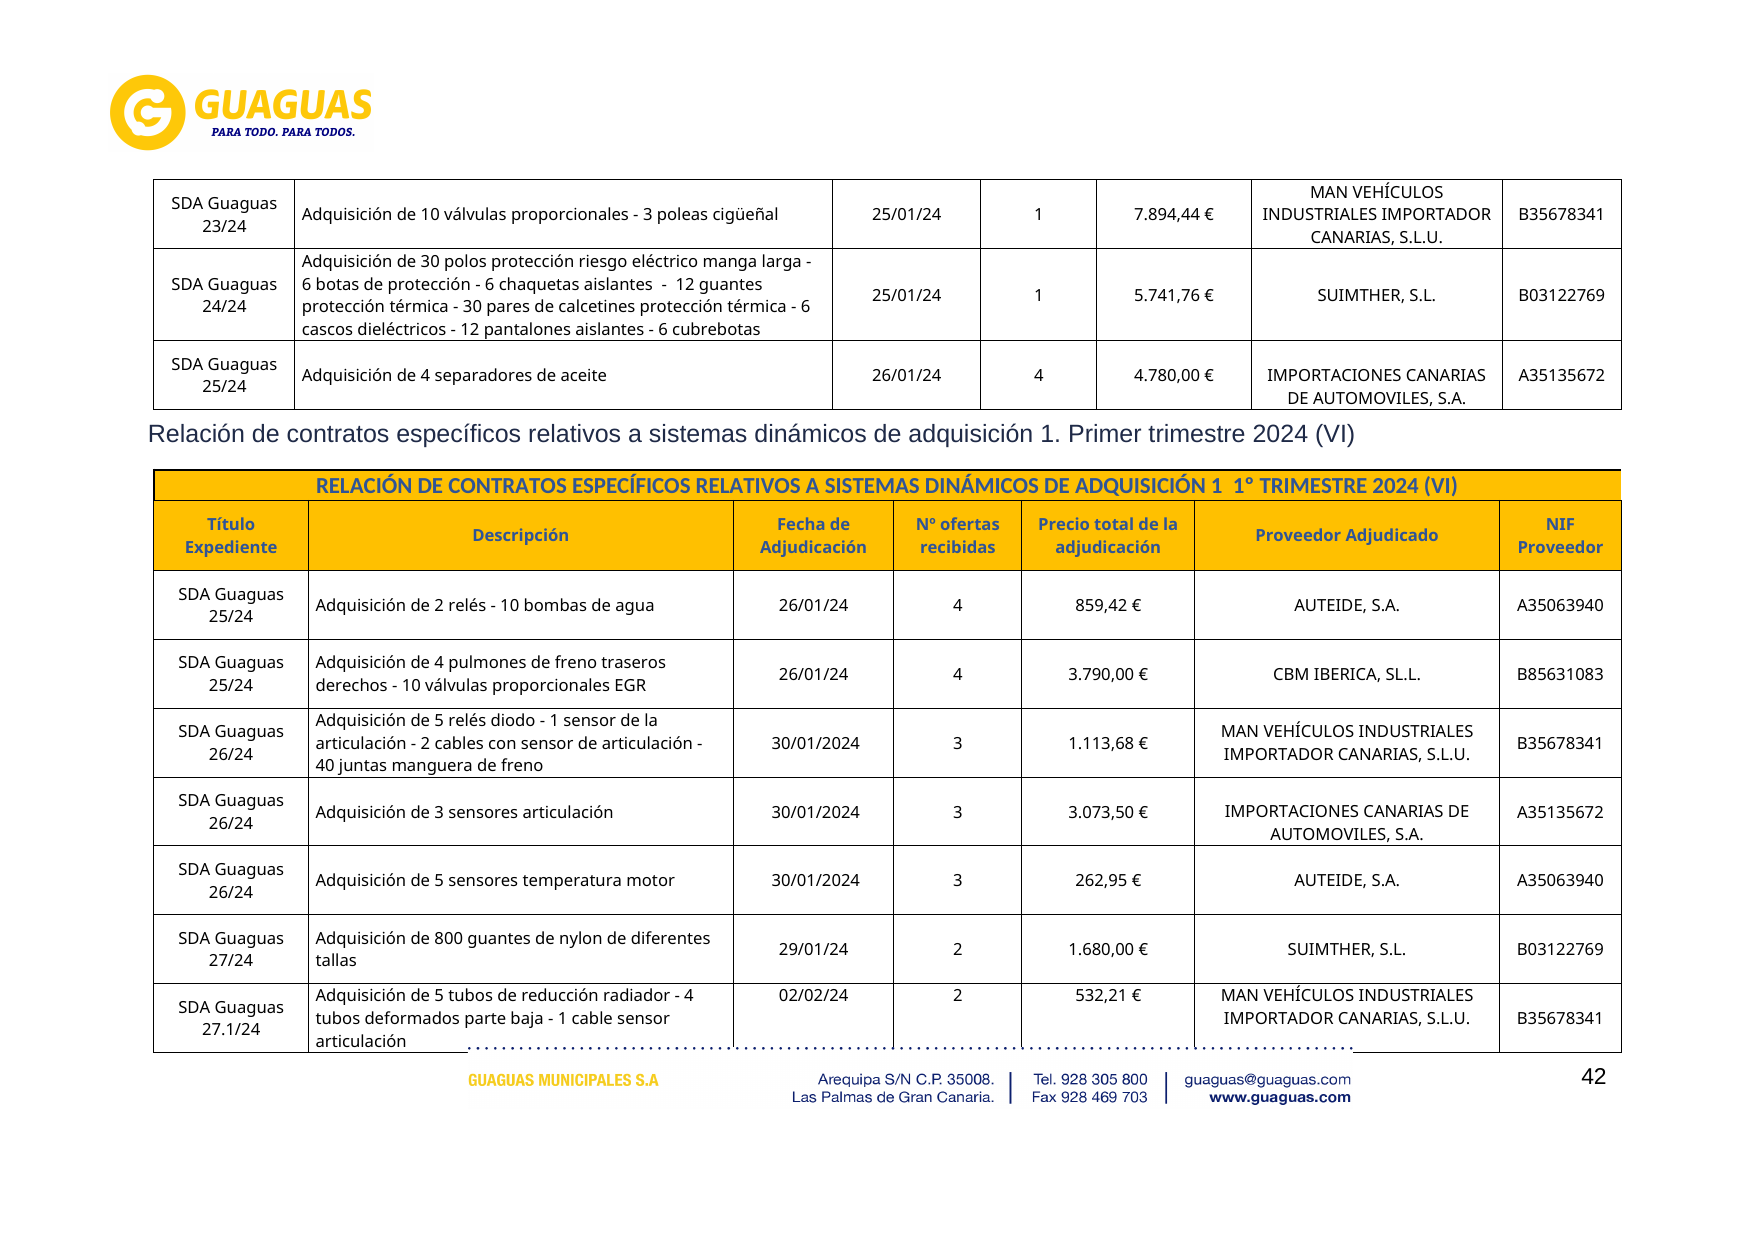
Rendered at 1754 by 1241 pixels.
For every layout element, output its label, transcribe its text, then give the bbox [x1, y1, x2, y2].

table_cell SUIMTHER, S.L. [1195, 915, 1499, 983]
table_cell CBM IBERICA, SL.L. [1195, 640, 1499, 707]
table_cell B35678341 [1503, 180, 1621, 248]
table_cell SDA Guaguas 25/24 [154, 341, 294, 409]
table_cell SDA Guaguas 26/24 [154, 778, 308, 845]
table_cell Fecha de Adjudicación [734, 501, 893, 570]
picture [107, 73, 374, 152]
table_cell 25/01/24 [833, 180, 980, 248]
table_cell 30/01/2024 [734, 709, 893, 777]
table_cell SDA Guaguas 26/24 [154, 709, 308, 777]
table_cell 3.790,00 € [1022, 640, 1194, 707]
table_cell Adquisición de 4 pulmones de freno traseros derechos - 10 válvulas proporcionales EGR [309, 640, 733, 707]
table_cell 4 [894, 571, 1021, 639]
table_cell MAN VEHÍCULOS INDUSTRIALES IMPORTADOR CANARIAS, S.L.U. [1195, 984, 1499, 1052]
table_cell Título Expediente [154, 501, 308, 570]
table_cell Adquisición de 800 guantes de nylon de diferentes tallas [309, 915, 733, 983]
table_cell B03122769 [1503, 249, 1621, 340]
table_cell A35135672 [1503, 341, 1621, 409]
table_cell 26/01/24 [734, 640, 893, 707]
table_cell 5.741,76 € [1097, 249, 1251, 340]
table_cell 2 [894, 915, 1021, 983]
table_cell B35678341 [1500, 984, 1621, 1052]
table_cell SDA Guaguas 24/24 [154, 249, 294, 340]
text Relación de contratos específicos relativos a sistemas dinámicos de adquisición 1. Primer trimestre 2024 (VI) [148, 419, 1606, 448]
table_cell 532,21 € [1022, 984, 1194, 1047]
table_cell MAN VEHÍCULOS INDUSTRIALES IMPORTADOR CANARIAS, S.L.U. [1252, 180, 1502, 248]
table_cell 26/01/24 [833, 341, 980, 409]
table_cell 3 [894, 709, 1021, 777]
table_cell 25/01/24 [833, 249, 980, 340]
table_cell SDA Guaguas 25/24 [154, 571, 308, 639]
table_cell B35678341 [1500, 709, 1621, 777]
table_cell Adquisición de 5 tubos de reducción radiador - 4 tubos deformados parte baja - 1 cable sensor articulación [309, 984, 733, 1052]
table_cell 3 [894, 778, 1021, 845]
table_cell IMPORTACIONES CANARIAS DE AUTOMOVILES, S.A. [1195, 778, 1499, 845]
table_cell 2 [894, 984, 1021, 1047]
table_cell 3.073,50 € [1022, 778, 1194, 845]
table_cell A35063940 [1500, 846, 1621, 914]
table_cell 3 [894, 846, 1021, 914]
table_cell Adquisición de 3 sensores articulación [309, 778, 733, 845]
table_cell Adquisición de 10 válvulas proporcionales - 3 poleas cigüeñal [295, 180, 832, 248]
table_cell Adquisición de 5 relés diodo - 1 sensor de la articulación - 2 cables con sensor de articulación - 40 juntas manguera de freno [309, 709, 733, 777]
table_cell Precio total de la adjudicación [1022, 501, 1194, 570]
table_cell 7.894,44 € [1097, 180, 1251, 248]
table_cell B85631083 [1500, 640, 1621, 707]
table_cell Descripción [309, 501, 733, 570]
table_cell 4 [981, 341, 1096, 409]
table_cell 02/02/24 [734, 984, 893, 1047]
table_cell SUIMTHER, S.L. [1252, 249, 1502, 340]
table_cell 1 [981, 180, 1096, 248]
table_cell Proveedor Adjudicado [1195, 501, 1499, 570]
table_cell B03122769 [1500, 915, 1621, 983]
table_cell Adquisición de 5 sensores temperatura motor [309, 846, 733, 914]
table_cell 29/01/24 [734, 915, 893, 983]
table_cell 1.680,00 € [1022, 915, 1194, 983]
table_cell SDA Guaguas 23/24 [154, 180, 294, 248]
table_cell 30/01/2024 [734, 778, 893, 845]
table_cell SDA Guaguas 27.1/24 [154, 984, 308, 1052]
table_cell A35135672 [1500, 778, 1621, 845]
table_cell SDA Guaguas 27/24 [154, 915, 308, 983]
picture [467, 1047, 1353, 1109]
table_cell IMPORTACIONES CANARIAS DE AUTOMOVILES, S.A. [1252, 341, 1502, 409]
table_cell 859,42 € [1022, 571, 1194, 639]
table_cell 1 [981, 249, 1096, 340]
table_cell Adquisición de 30 polos protección riesgo eléctrico manga larga - 6 botas de protección - 6 chaquetas aislantes - 12 guantes protección térmica - 30 pares de calcetines protección térmica - 6 cascos dieléctricos - 12 pantalones aislantes - 6 cubrebotas [295, 249, 832, 340]
table_cell 30/01/2024 [734, 846, 893, 914]
table_cell MAN VEHÍCULOS INDUSTRIALES IMPORTADOR CANARIAS, S.L.U. [1195, 709, 1499, 777]
table_cell A35063940 [1500, 571, 1621, 639]
table_cell Adquisición de 2 relés - 10 bombas de agua [309, 571, 733, 639]
table_cell 262,95 € [1022, 846, 1194, 914]
table_cell 4.780,00 € [1097, 341, 1251, 409]
table_cell SDA Guaguas 25/24 [154, 640, 308, 707]
table_cell 26/01/24 [734, 571, 893, 639]
table_cell NIF Proveedor [1500, 501, 1621, 570]
table_cell SDA Guaguas 26/24 [154, 846, 308, 914]
table_cell AUTEIDE, S.A. [1195, 571, 1499, 639]
table_cell Adquisición de 4 separadores de aceite [295, 341, 832, 409]
table_cell 1.113,68 € [1022, 709, 1194, 777]
table_cell Nº ofertas recibidas [894, 501, 1021, 570]
table_cell 4 [894, 640, 1021, 707]
table_cell AUTEIDE, S.A. [1195, 846, 1499, 914]
table_header RELACIÓN DE CONTRATOS ESPECÍFICOS RELATIVOS A SISTEMAS DINÁMICOS DE ADQUISICIÓN 1 1º TRIMESTRE 2024 (VI) [155, 471, 1621, 500]
